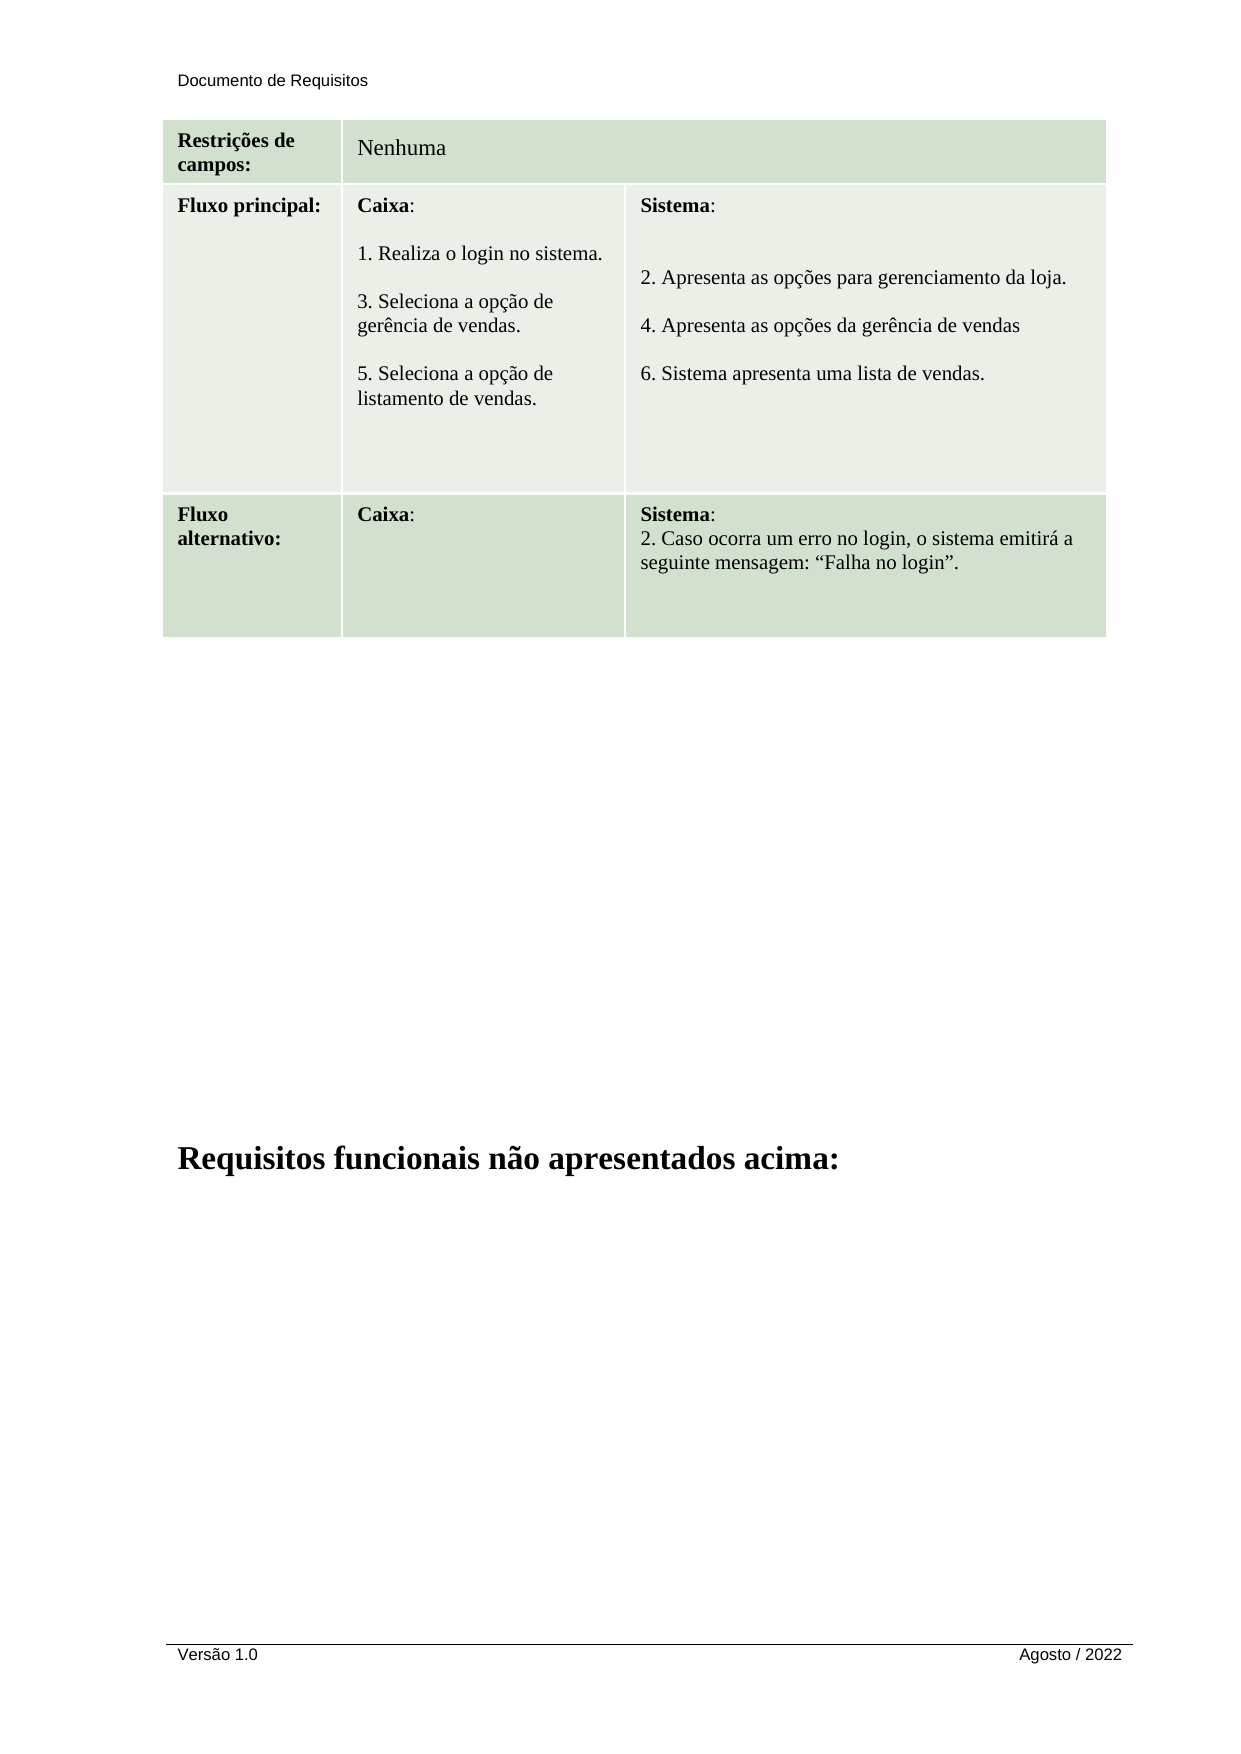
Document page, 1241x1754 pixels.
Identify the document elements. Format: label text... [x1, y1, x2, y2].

table_cell Nenhuma [343, 120, 1106, 183]
table_cell Fluxo principal: [163, 185, 341, 492]
table_cell Caixa: 1. Realiza o login no sistema. 3. Seleciona a opção de gerência de vendas. 5. Seleciona a opção de listamento de vendas. [343, 185, 624, 492]
table_cell Sistema: 2. Caso ocorra um erro no login, o sistema emitirá a seguinte mensagem: “Falha no login”. [626, 495, 1106, 637]
table_cell Restrições de campos: [163, 120, 341, 183]
table_cell Sistema: 2. Apresenta as opções para gerenciamento da loja. 4. Apresenta as opções da gerência de vendas 6. Sistema apresenta uma lista de vendas. [626, 185, 1106, 492]
table_cell Caixa: [343, 495, 624, 637]
table_cell Fluxo alternativo: [163, 495, 341, 637]
text Requisitos funcionais não apresentados acima: [177, 1138, 1063, 1177]
